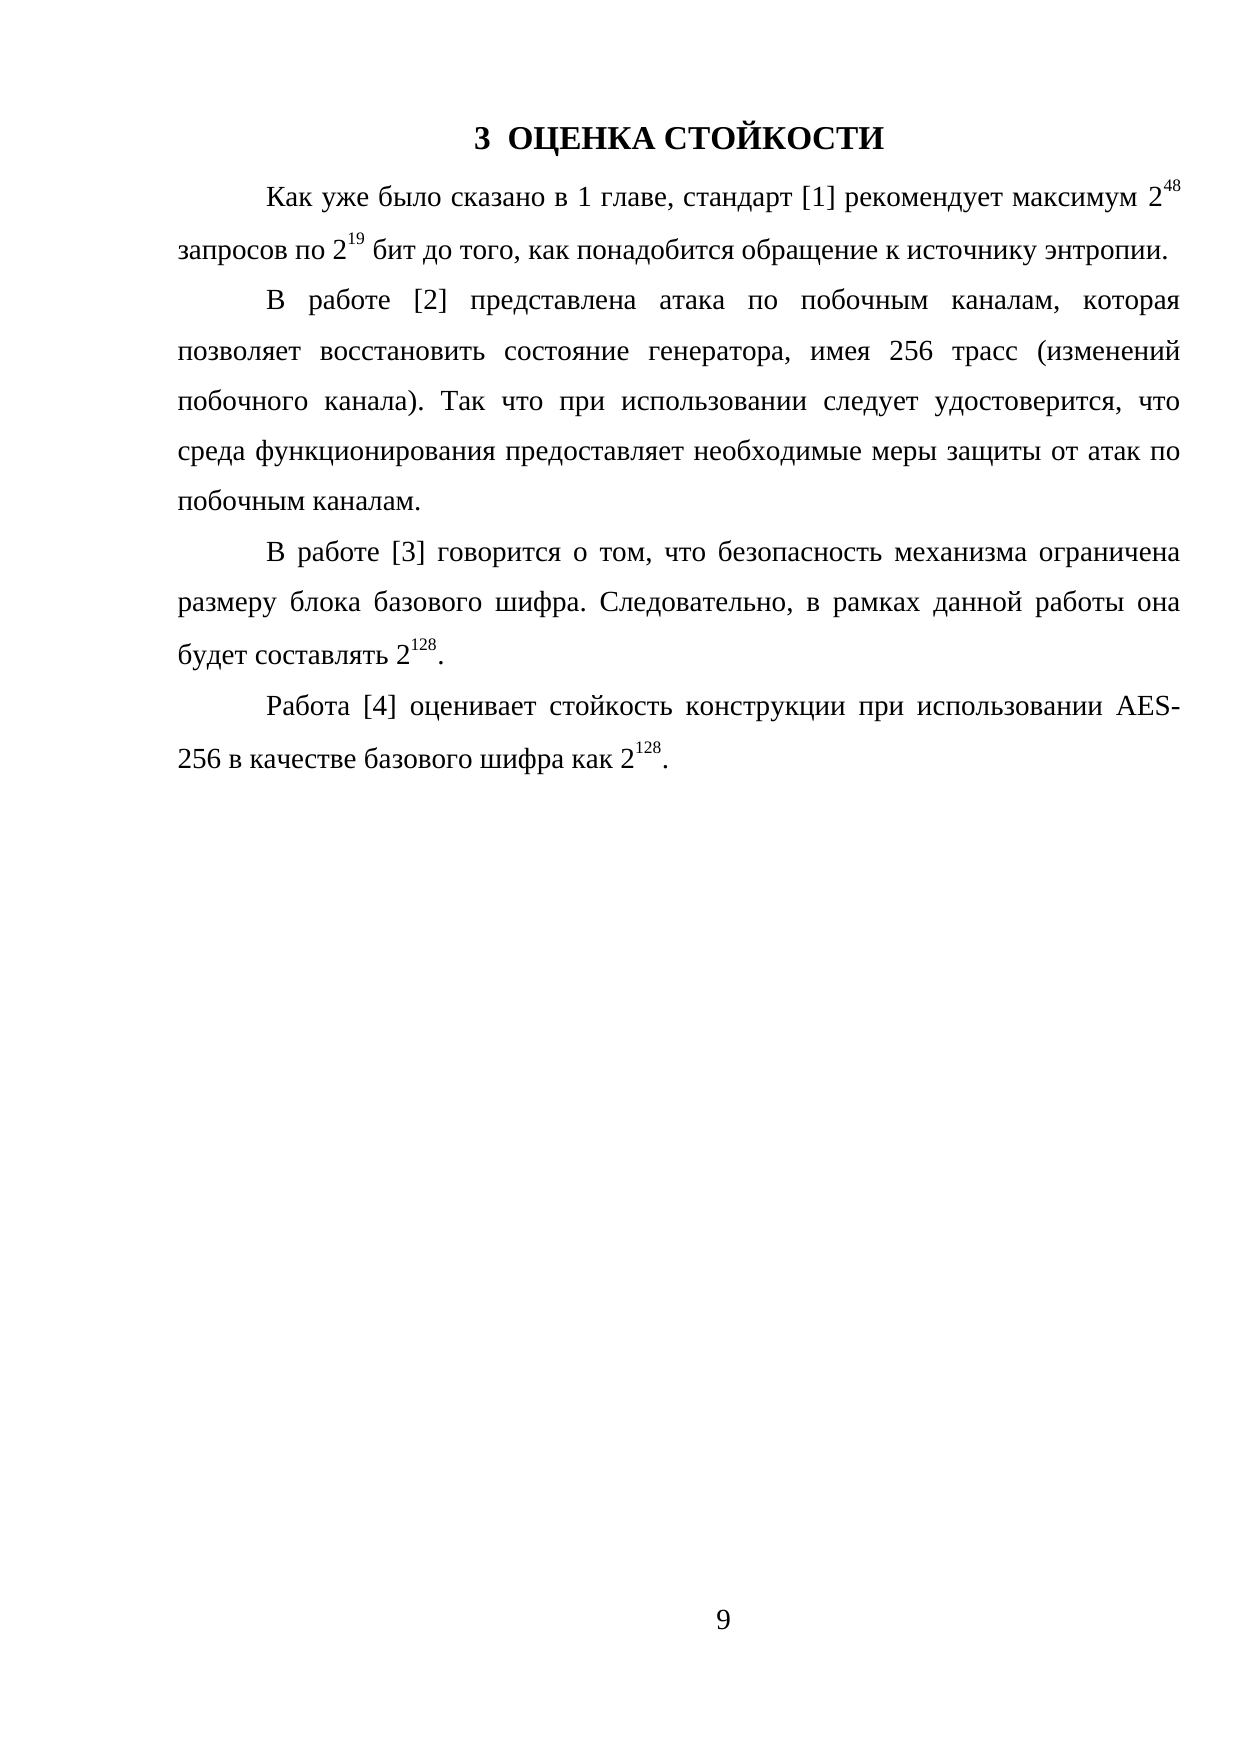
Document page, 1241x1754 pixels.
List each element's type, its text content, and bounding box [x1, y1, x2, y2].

text В работе [2] представлена атака по побочным каналам, которая позволяет восстановить состояние генератора, имея 256 трасс (изменений побочного канала). Так что при использовании следует удостоверится, что среда функционирования предоставляет необходимые меры защиты от атак по побочным каналам. [177, 282, 1181, 517]
text В работе [3] говорится о том, что безопасность механизма ограничена размеру блока базового шифра. Следовательно, в рамках данной работы она будет составлять . [177, 534, 1181, 671]
text Работа [4] оценивает стойкость конструкции при использовании AES-256 в качестве базового шифра как . [177, 688, 1181, 775]
subtitle 3 ОЦЕНКА СТОЙКОСТИ [177, 118, 1181, 156]
text Как уже было сказано в 1 главе, стандарт [1] рекомендует максимум запросов по бит до того, как понадобится обращение к источнику энтропии. [177, 176, 1181, 266]
